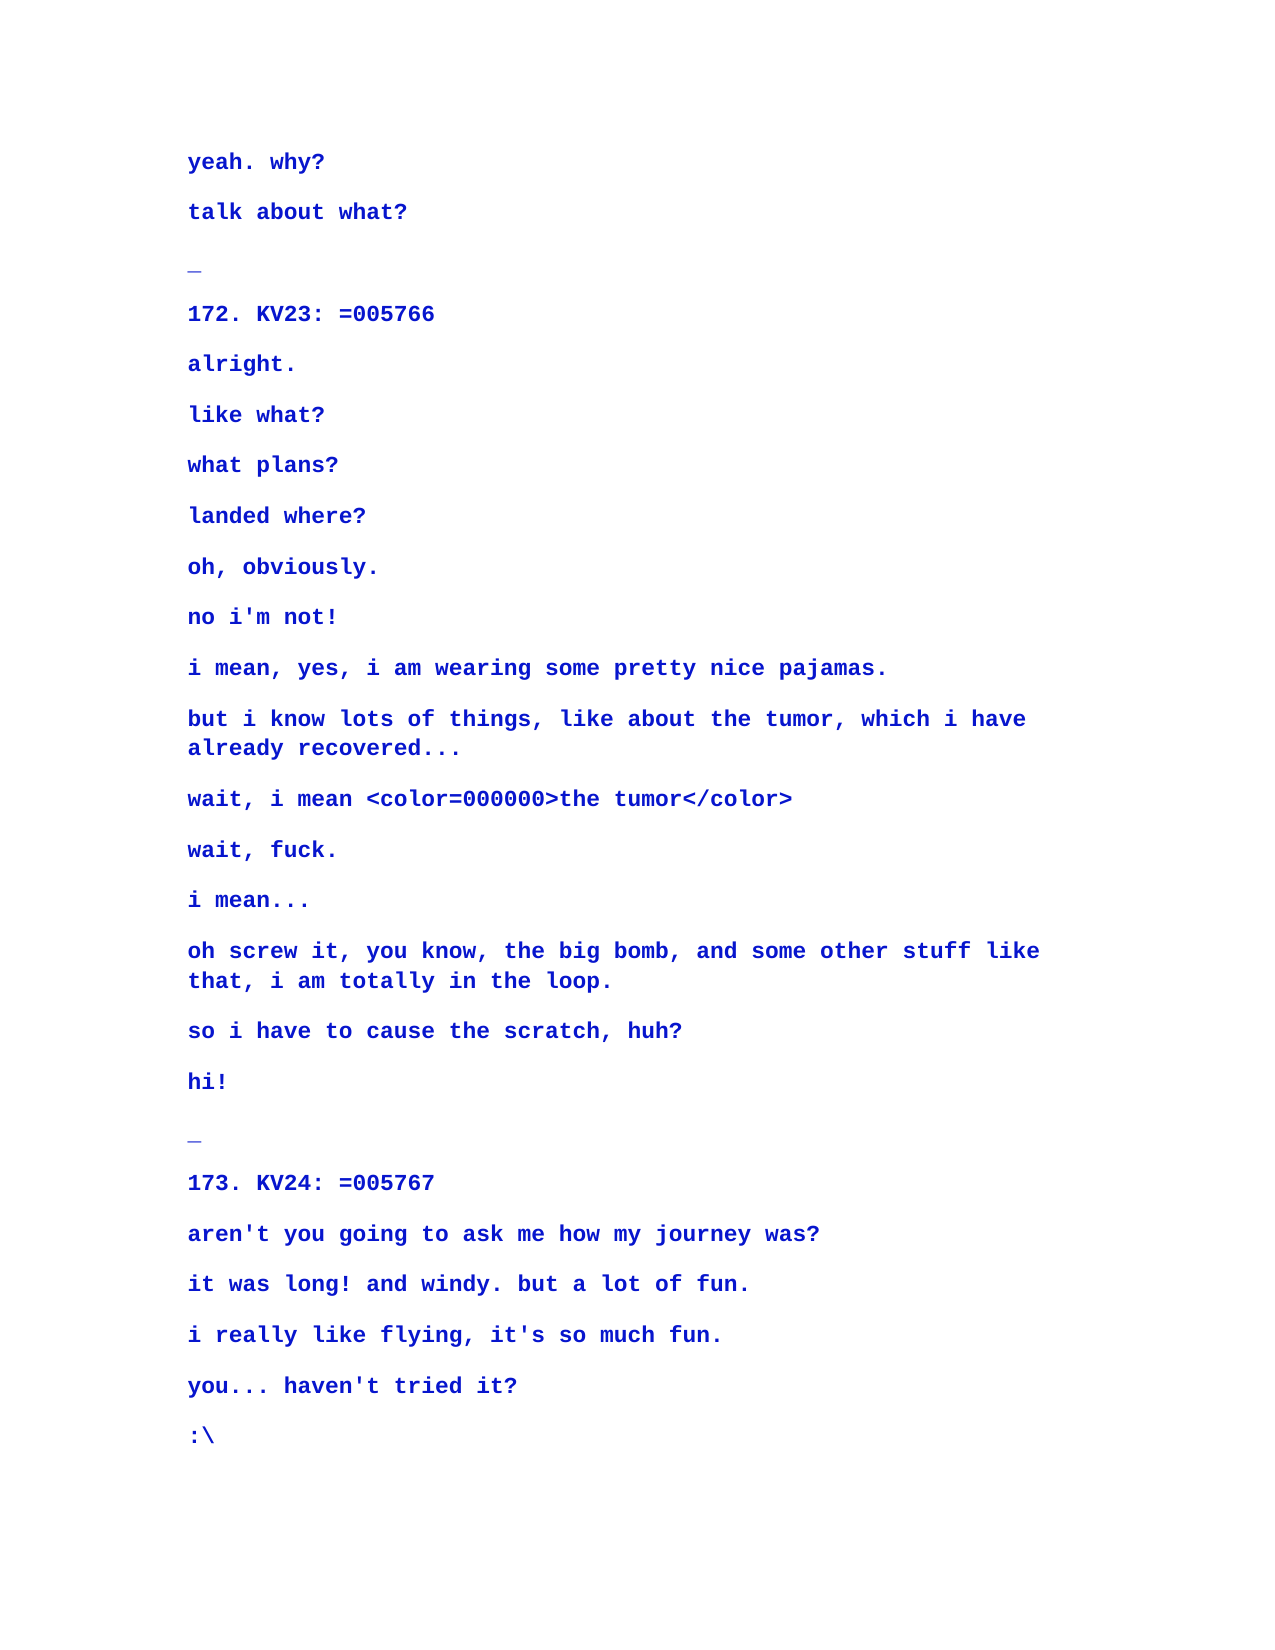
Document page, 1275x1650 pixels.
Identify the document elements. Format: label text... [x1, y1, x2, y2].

text _ [187, 251, 1087, 277]
text landed where? [187, 504, 1087, 530]
text oh screw it, you know, the big bomb, and some other stuff like that, i am totally in the loop. [187, 939, 1087, 995]
text _ [187, 1121, 1087, 1147]
text yeah. why? [187, 150, 1087, 176]
text it was long! and windy. but a lot of fun. [187, 1273, 1087, 1299]
text alright. [187, 352, 1087, 378]
text i mean... [187, 888, 1087, 914]
text wait, i mean <color=000000>the tumor</color> [187, 787, 1087, 813]
text oh, obviously. [187, 555, 1087, 581]
text like what? [187, 403, 1087, 429]
text 173. KV24: =005767 [187, 1171, 1087, 1197]
text but i know lots of things, like about the tumor, which i have already recovered... [187, 707, 1087, 763]
text :\ [187, 1424, 1087, 1451]
text what plans? [187, 454, 1087, 480]
text aren't you going to ask me how my journey was? [187, 1222, 1087, 1248]
text you... haven't tried it? [187, 1374, 1087, 1400]
text no i'm not! [187, 606, 1087, 632]
text i really like flying, it's so much fun. [187, 1323, 1087, 1349]
text hi! [187, 1070, 1087, 1096]
text wait, fuck. [187, 838, 1087, 864]
text 172. KV23: =005766 [187, 302, 1087, 328]
text talk about what? [187, 201, 1087, 227]
text so i have to cause the scratch, huh? [187, 1019, 1087, 1046]
text i mean, yes, i am wearing some pretty nice pajamas. [187, 656, 1087, 682]
